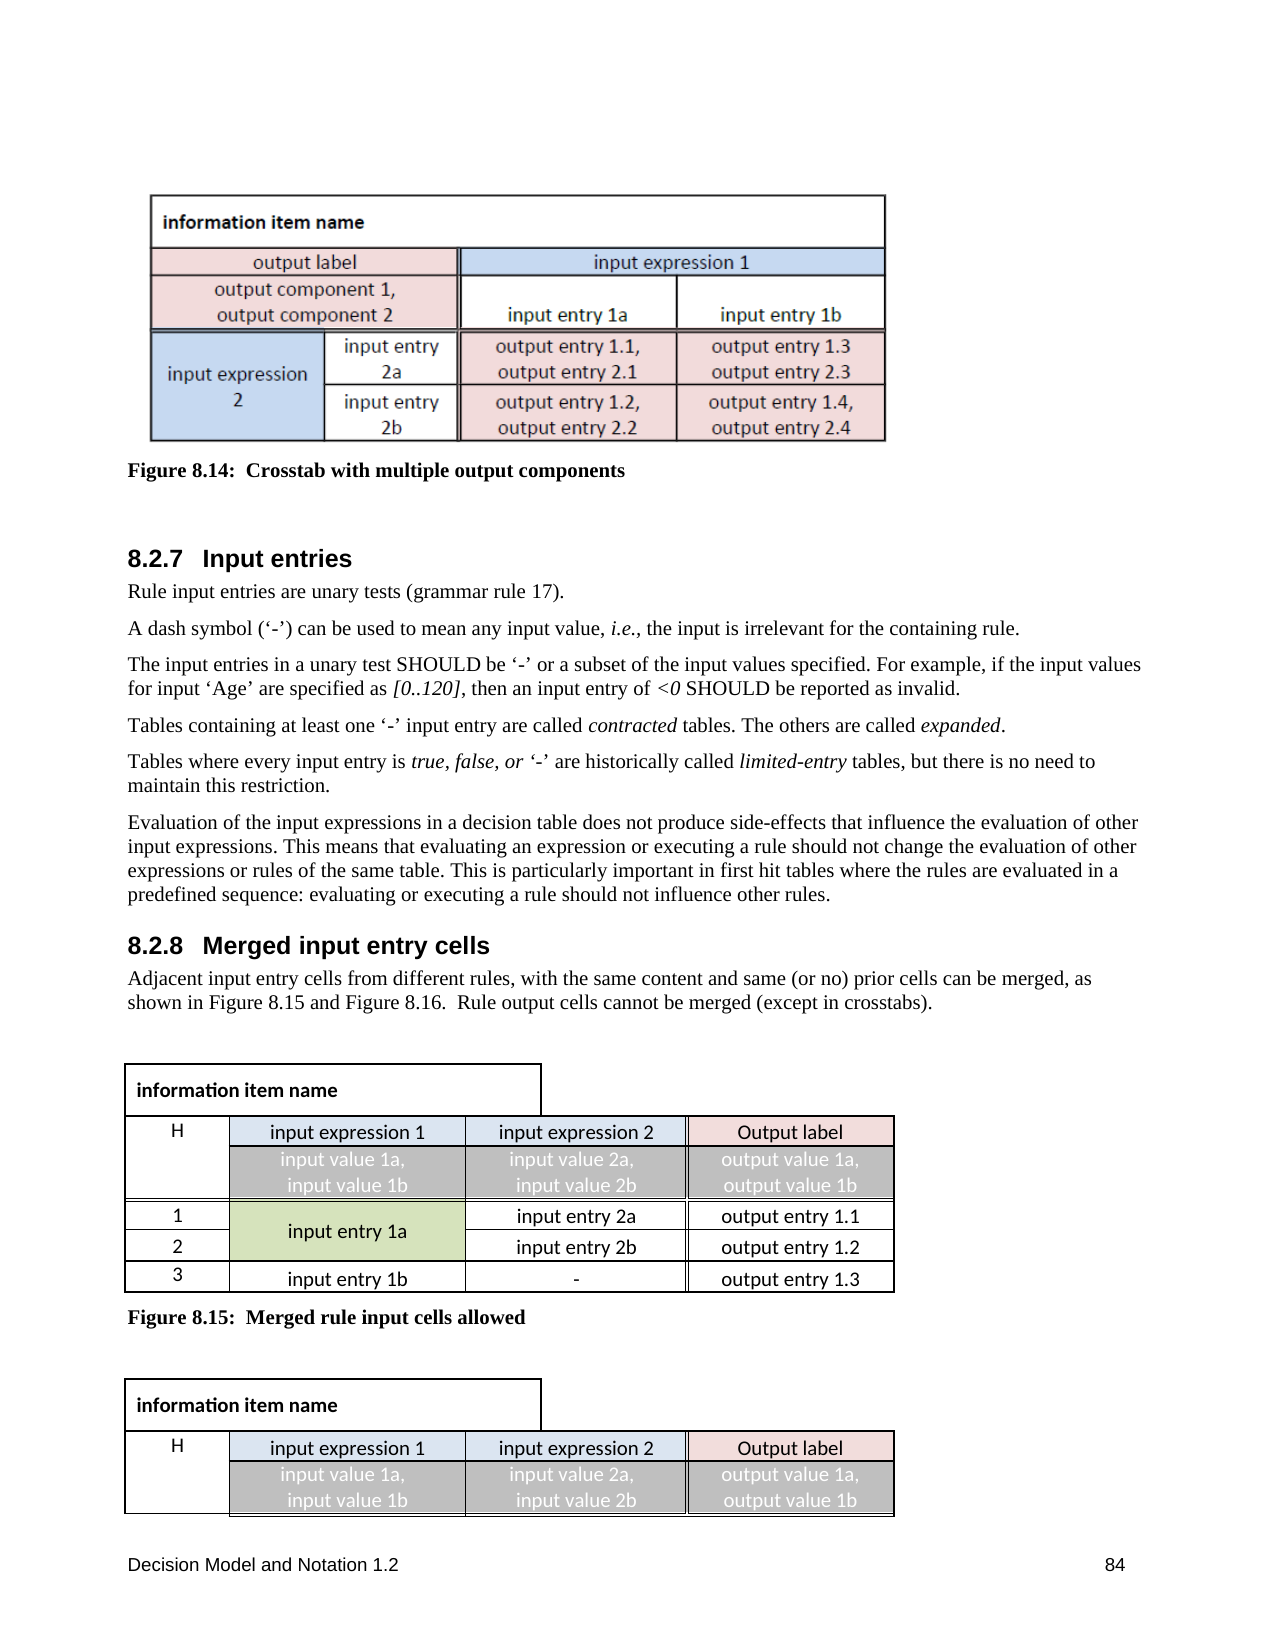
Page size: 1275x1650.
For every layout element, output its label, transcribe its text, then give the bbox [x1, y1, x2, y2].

table_cell input value 1a, input value 1b [230, 1462, 465, 1512]
table_cell output entry 1.2 [689, 1230, 893, 1260]
table_cell output value 1a, output value 1b [689, 1147, 893, 1197]
table_cell Output label [689, 1432, 893, 1460]
text Tables containing at least one ‘-’ input entry are called contracted tables. The others are called expanded. [127, 713, 1147, 737]
table_cell input entry 1a [230, 1202, 465, 1260]
table_cell output entry 1.3 [689, 1262, 893, 1291]
table_cell input expression 2 [466, 1432, 685, 1460]
table_cell H [126, 1117, 229, 1197]
table_cell input value 2a, input value 2b [466, 1147, 685, 1197]
table_cell input value 2a, input value 2b [466, 1462, 685, 1512]
table_cell input expression 1 [230, 1432, 465, 1460]
table_cell input entry 2a [466, 1202, 685, 1229]
table_cell input entry 2b [466, 1230, 685, 1260]
subtitle Input entries [127, 544, 1147, 573]
text Rule input entries are unary tests (grammar rule 17). [127, 579, 1147, 603]
text Figure 8.14: Crosstab with multiple output components [127, 176, 1147, 482]
subtitle Merged input entry cells [127, 931, 1147, 960]
table_cell Output label [689, 1117, 893, 1145]
table_header [542, 1378, 894, 1430]
table_cell 2 [126, 1230, 229, 1260]
table_cell input entry 1b [230, 1262, 465, 1291]
table_cell - [466, 1262, 685, 1291]
text Evaluation of the input expressions in a decision table does not produce side-effects that influence the evaluation of other input expressions. This means that evaluating an expression or executing a rule should not change the evaluation of other expressions or rules of the same table. This is particularly important in first hit tables where the rules are evaluated in a predefined sequence: evaluating or executing a rule should not influence other rules. [127, 810, 1147, 906]
text Figure 8.15: Merged rule input cells allowed [127, 1305, 1147, 1329]
text Adjacent input entry cells from different rules, with the same content and same (or no) prior cells can be merged, as shown in Figure 8.15 and Figure 8.16. Rule output cells cannot be merged (except in crosstabs). [127, 966, 1147, 1014]
table_cell output entry 1.1 [689, 1202, 893, 1229]
table_cell output value 1a, output value 1b [689, 1462, 893, 1512]
table_cell H [126, 1432, 229, 1512]
table_header information item name [126, 1065, 540, 1115]
table_cell input expression 1 [230, 1117, 465, 1145]
table_header information item name [126, 1380, 540, 1430]
text Tables where every input entry is true, false, or ‘-’ are historically called limited-entry tables, but there is no need to maintain this restriction. [127, 749, 1147, 797]
text The input entries in a unary test SHOULD be ‘-’ or a subset of the input values specified. For example, if the input values for input ‘Age’ are specified as [0..120], then an input entry of <0 SHOULD be reported as invalid. [127, 652, 1147, 700]
table_header [542, 1063, 894, 1115]
table_cell 1 [126, 1202, 229, 1229]
table_cell input value 1a, input value 1b [230, 1147, 465, 1197]
table_cell 3 [126, 1262, 229, 1291]
text A dash symbol (‘-’) can be used to mean any input value, i.e., the input is irrelevant for the containing rule. [127, 615, 1147, 639]
table_cell input expression 2 [466, 1117, 685, 1145]
